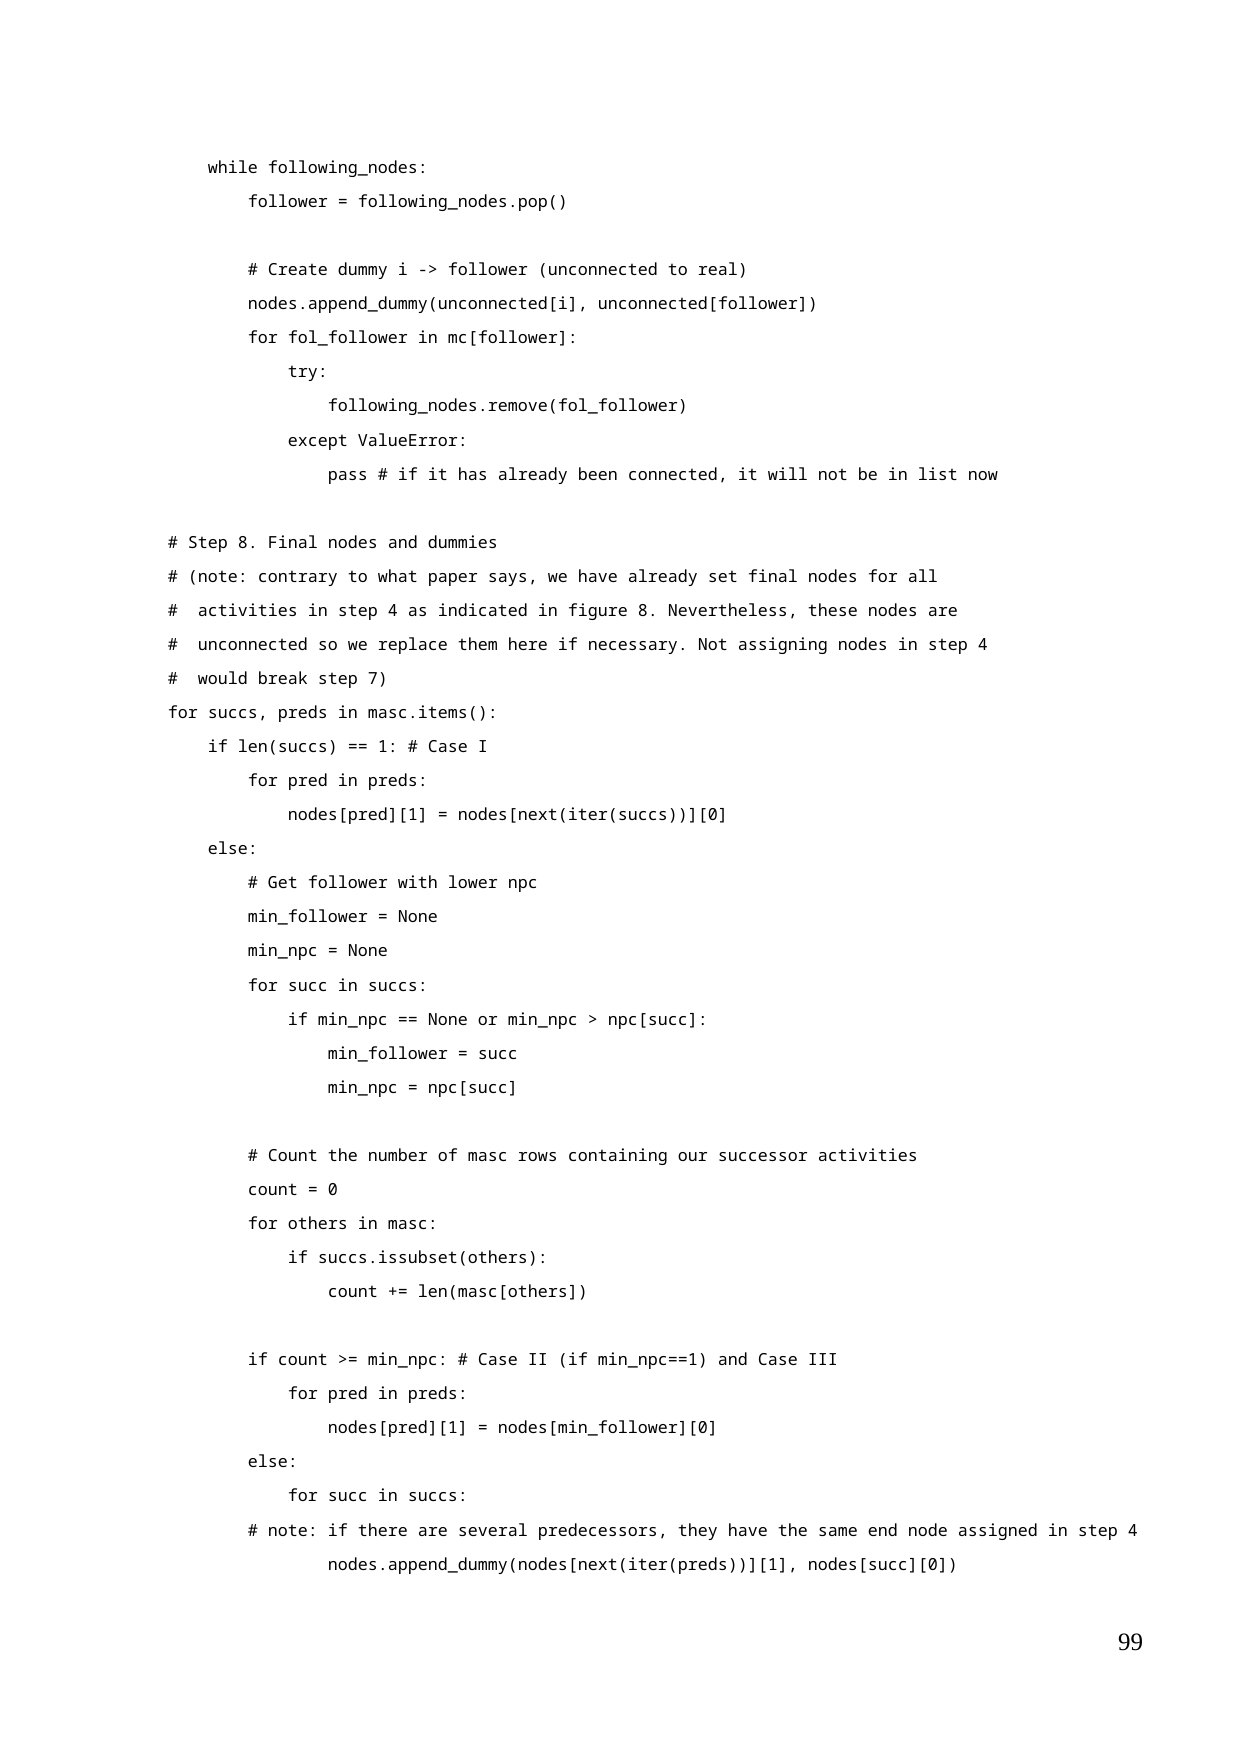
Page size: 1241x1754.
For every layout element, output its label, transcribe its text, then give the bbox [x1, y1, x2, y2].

text min_follower = None [128, 905, 1143, 928]
text min_npc = None [128, 939, 1143, 962]
text if min_npc == None or min_npc > npc[succ]: [128, 1007, 1143, 1030]
text if succs.issubset(others): [128, 1246, 1143, 1268]
text min_npc = npc[succ] [128, 1075, 1143, 1098]
text for others in masc: [128, 1212, 1143, 1234]
text for fol_follower in mc[follower]: [128, 326, 1143, 349]
text # unconnected so we replace them here if necessary. Not assigning nodes in step 4 [128, 632, 1143, 655]
text # note: if there are several predecessors, they have the same end node assigned in step 4 [128, 1518, 1143, 1541]
text min_follower = succ [128, 1041, 1143, 1064]
text for succ in succs: [128, 973, 1143, 996]
text # Step 8. Final nodes and dummies [128, 530, 1143, 553]
text if len(succs) == 1: # Case I [128, 735, 1143, 757]
text # (note: contrary to what paper says, we have already set final nodes for all [128, 564, 1143, 587]
text pass # if it has already been connected, it will not be in list now [128, 462, 1143, 485]
text # Get follower with lower npc [128, 871, 1143, 894]
text if count >= min_npc: # Case II (if min_npc==1) and Case III [128, 1348, 1143, 1371]
text for succ in succs: [128, 1484, 1143, 1507]
text # activities in step 4 as indicated in figure 8. Nevertheless, these nodes are [128, 598, 1143, 621]
text nodes[pred][1] = nodes[min_follower][0] [128, 1416, 1143, 1439]
text nodes.append_dummy(unconnected[i], unconnected[follower]) [128, 292, 1143, 314]
text while following_nodes: [128, 156, 1143, 178]
text try: [128, 360, 1143, 383]
text count = 0 [128, 1177, 1143, 1200]
text for pred in preds: [128, 769, 1143, 791]
text follower = following_nodes.pop() [128, 190, 1143, 212]
text following_nodes.remove(fol_follower) [128, 394, 1143, 417]
text for pred in preds: [128, 1382, 1143, 1404]
text else: [128, 1450, 1143, 1473]
text # Create dummy i -> follower (unconnected to real) [128, 258, 1143, 281]
text else: [128, 837, 1143, 859]
text count += len(masc[others]) [128, 1280, 1143, 1302]
text # would break step 7) [128, 667, 1143, 689]
text except ValueError: [128, 428, 1143, 451]
text nodes[pred][1] = nodes[next(iter(succs))][0] [128, 803, 1143, 826]
text for succs, preds in masc.items(): [128, 701, 1143, 723]
text nodes.append_dummy(nodes[next(iter(preds))][1], nodes[succ][0]) [128, 1552, 1143, 1575]
text # Count the number of masc rows containing our successor activities [128, 1143, 1143, 1166]
